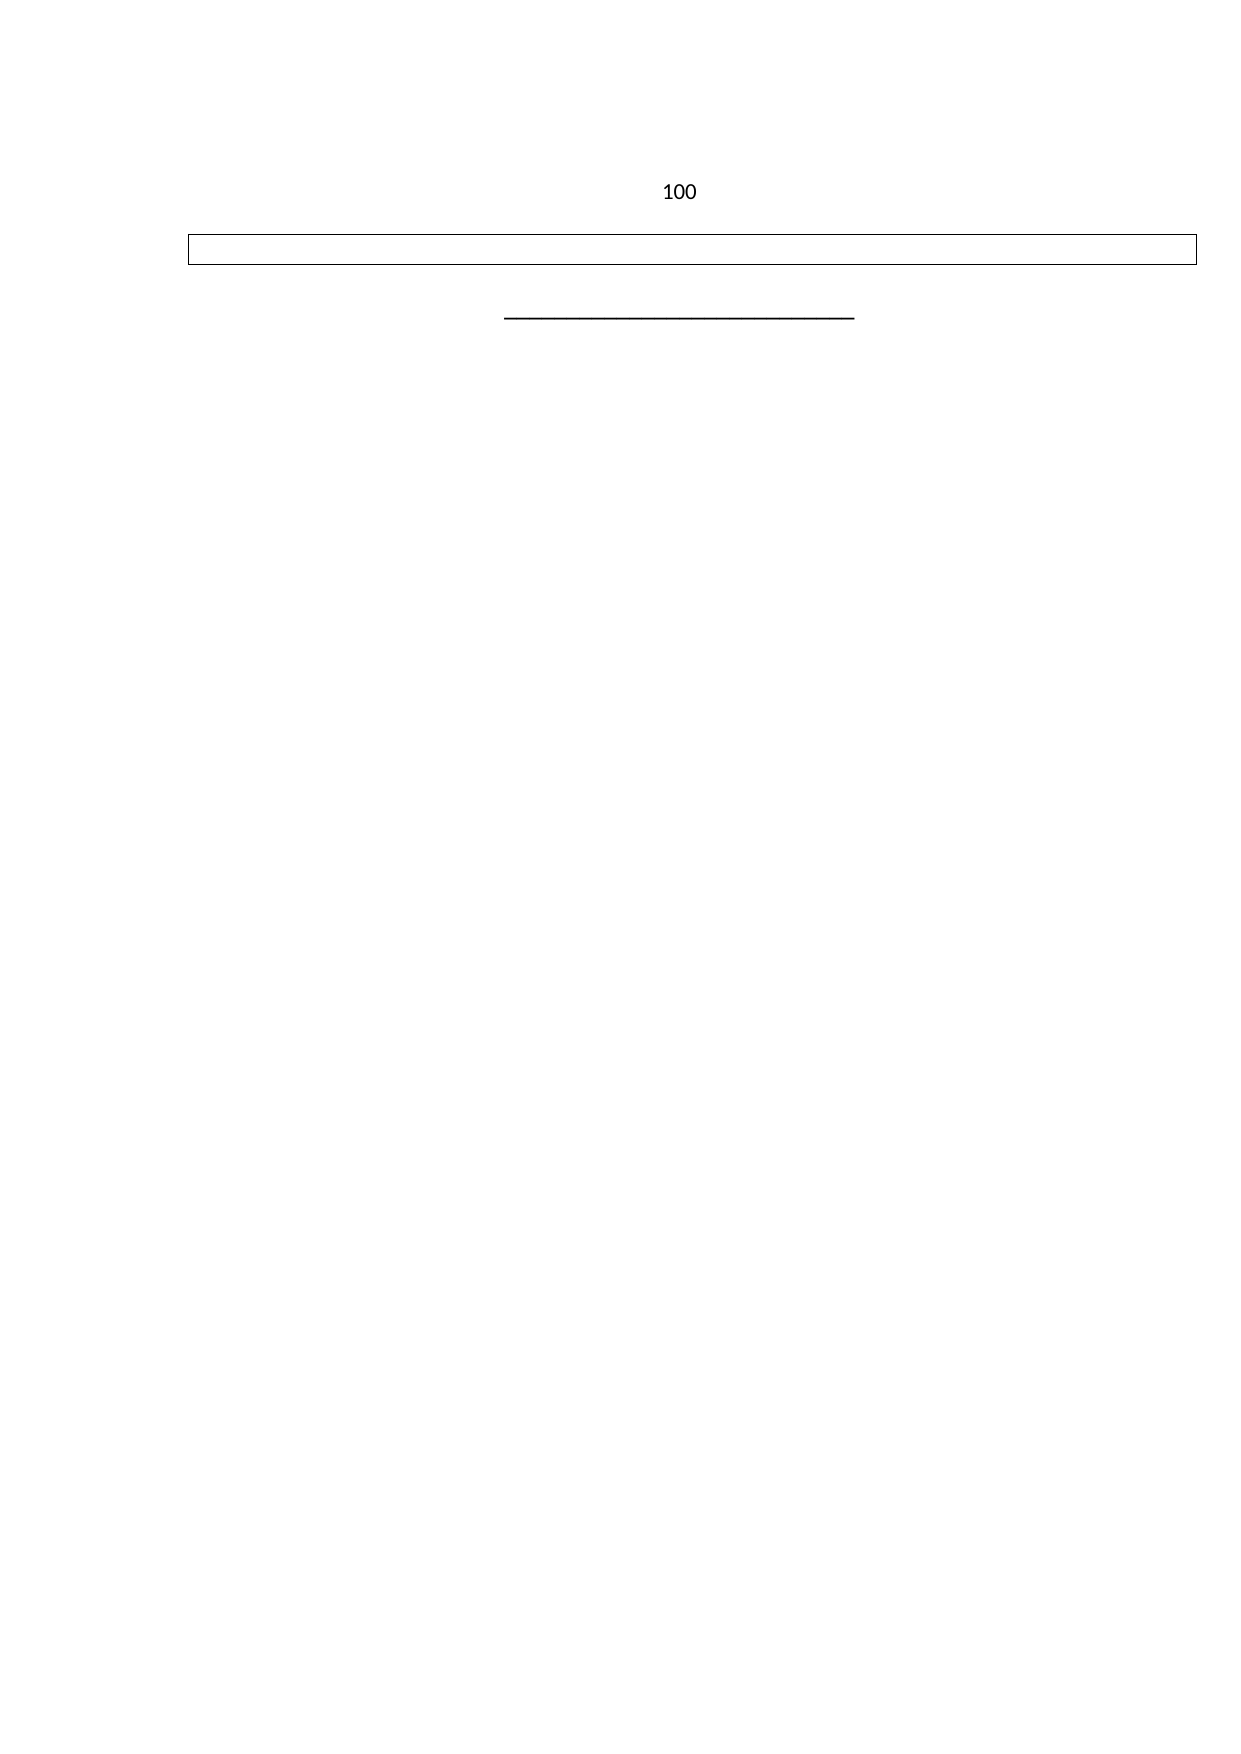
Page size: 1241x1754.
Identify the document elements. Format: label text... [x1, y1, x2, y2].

table_header [189, 235, 1196, 264]
text ____________________________ [177, 293, 1181, 322]
